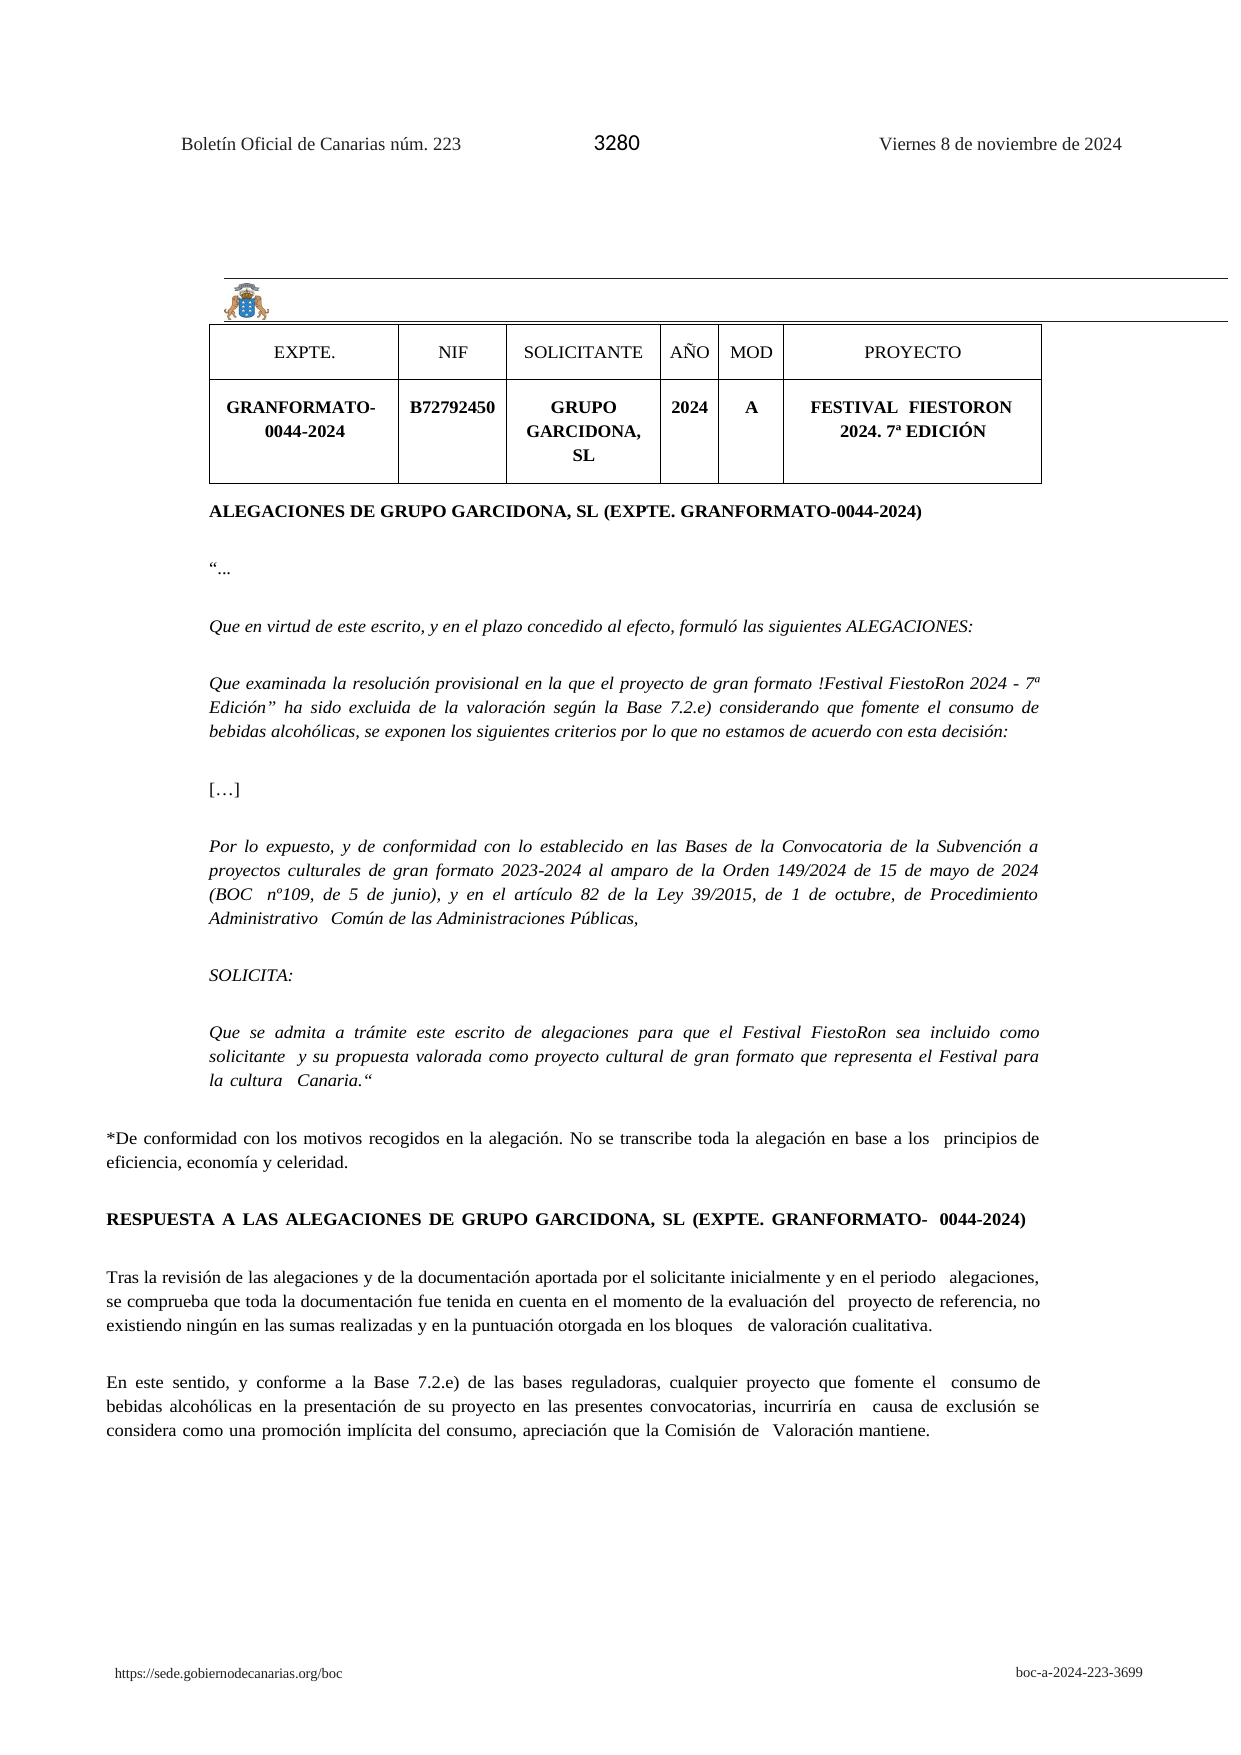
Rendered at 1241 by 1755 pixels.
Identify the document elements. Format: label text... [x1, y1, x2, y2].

text Que se admita a trámite este escrito de alegaciones para que el Festival FiestoRon sea incluido como solicitante y su propuesta valorada como proyecto cultural de gran formato que representa el Festival para la cultura Canaria.“ [209, 1022, 1040, 1091]
text Que examinada la resolución provisional en la que el proyecto de gran formato !Festival FiestoRon 2024 - 7ª Edición” ha sido excluida de la valoración según la Base 7.2.e) considerando que fomente el consumo de bebidas alcohólicas, se exponen los siguientes criterios por lo que no estamos de acuerdo con esta decisión: [209, 673, 1040, 741]
table_header PROYECTO [784, 325, 1041, 379]
text Tras la revisión de las alegaciones y de la documentación aportada por el solicitante inicialmente y en el periodo alegaciones, se comprueba que toda la documentación fue tenida en cuenta en el momento de la evaluación del proyecto de referencia, no existiendo ningún en las sumas realizadas y en la puntuación otorgada en los bloques de valoración cualitativa. [106, 1267, 1040, 1335]
text *De conformidad con los motivos recogidos en la alegación. No se transcribe toda la alegación en base a los principios de eficiencia, economía y celeridad. [106, 1128, 1039, 1172]
table_header SOLICITANTE [507, 325, 660, 379]
text En este sentido, y conforme a la Base 7.2.e) de las bases reguladoras, cualquier proyecto que fomente el consumo de bebidas alcohólicas en la presentación de su proyecto en las presentes convocatorias, incurriría en causa de exclusión se considera como una promoción implícita del consumo, apreciación que la Comisión de Valoración mantiene. [106, 1372, 1040, 1440]
table_header MOD [719, 325, 783, 379]
table_header NIF [399, 325, 506, 379]
subtitle ALEGACIONES DE GRUPO GARCIDONA, SL (EXPTE. GRANFORMATO-0044-2024) [209, 501, 1155, 521]
text Que en virtud de este escrito, y en el plazo concedido al efecto, formuló las siguientes ALEGACIONES: [209, 616, 1155, 636]
table_cell GRUPO GARCIDONA, SL [507, 380, 660, 482]
table_cell 2024 [661, 380, 718, 482]
table_header EXPTE. [210, 325, 398, 379]
table_cell A [719, 380, 783, 482]
text SOLICITA: [209, 965, 1155, 985]
subtitle RESPUESTA A LAS ALEGACIONES DE GRUPO GARCIDONA, SL (EXPTE. GRANFORMATO- 0044-2024) [106, 1209, 1041, 1229]
table_header AÑO [661, 325, 718, 379]
table_cell GRANFORMATO- 0044-2024 [210, 380, 398, 482]
text […] [209, 778, 1155, 799]
table_cell B72792450 [399, 380, 506, 482]
text “... [209, 558, 1155, 578]
table_cell FESTIVAL FIESTORON 2024. 7ª EDICIÓN [784, 380, 1041, 482]
text Por lo expuesto, y de conformidad con lo establecido en las Bases de la Convocatoria de la Subvención a proyectos culturales de gran formato 2023-2024 al amparo de la Orden 149/2024 de 15 de mayo de 2024 (BOC nº109, de 5 de junio), y en el artículo 82 de la Ley 39/2015, de 1 de octubre, de Procedimiento Administrativo Común de las Administraciones Públicas, [209, 836, 1039, 928]
